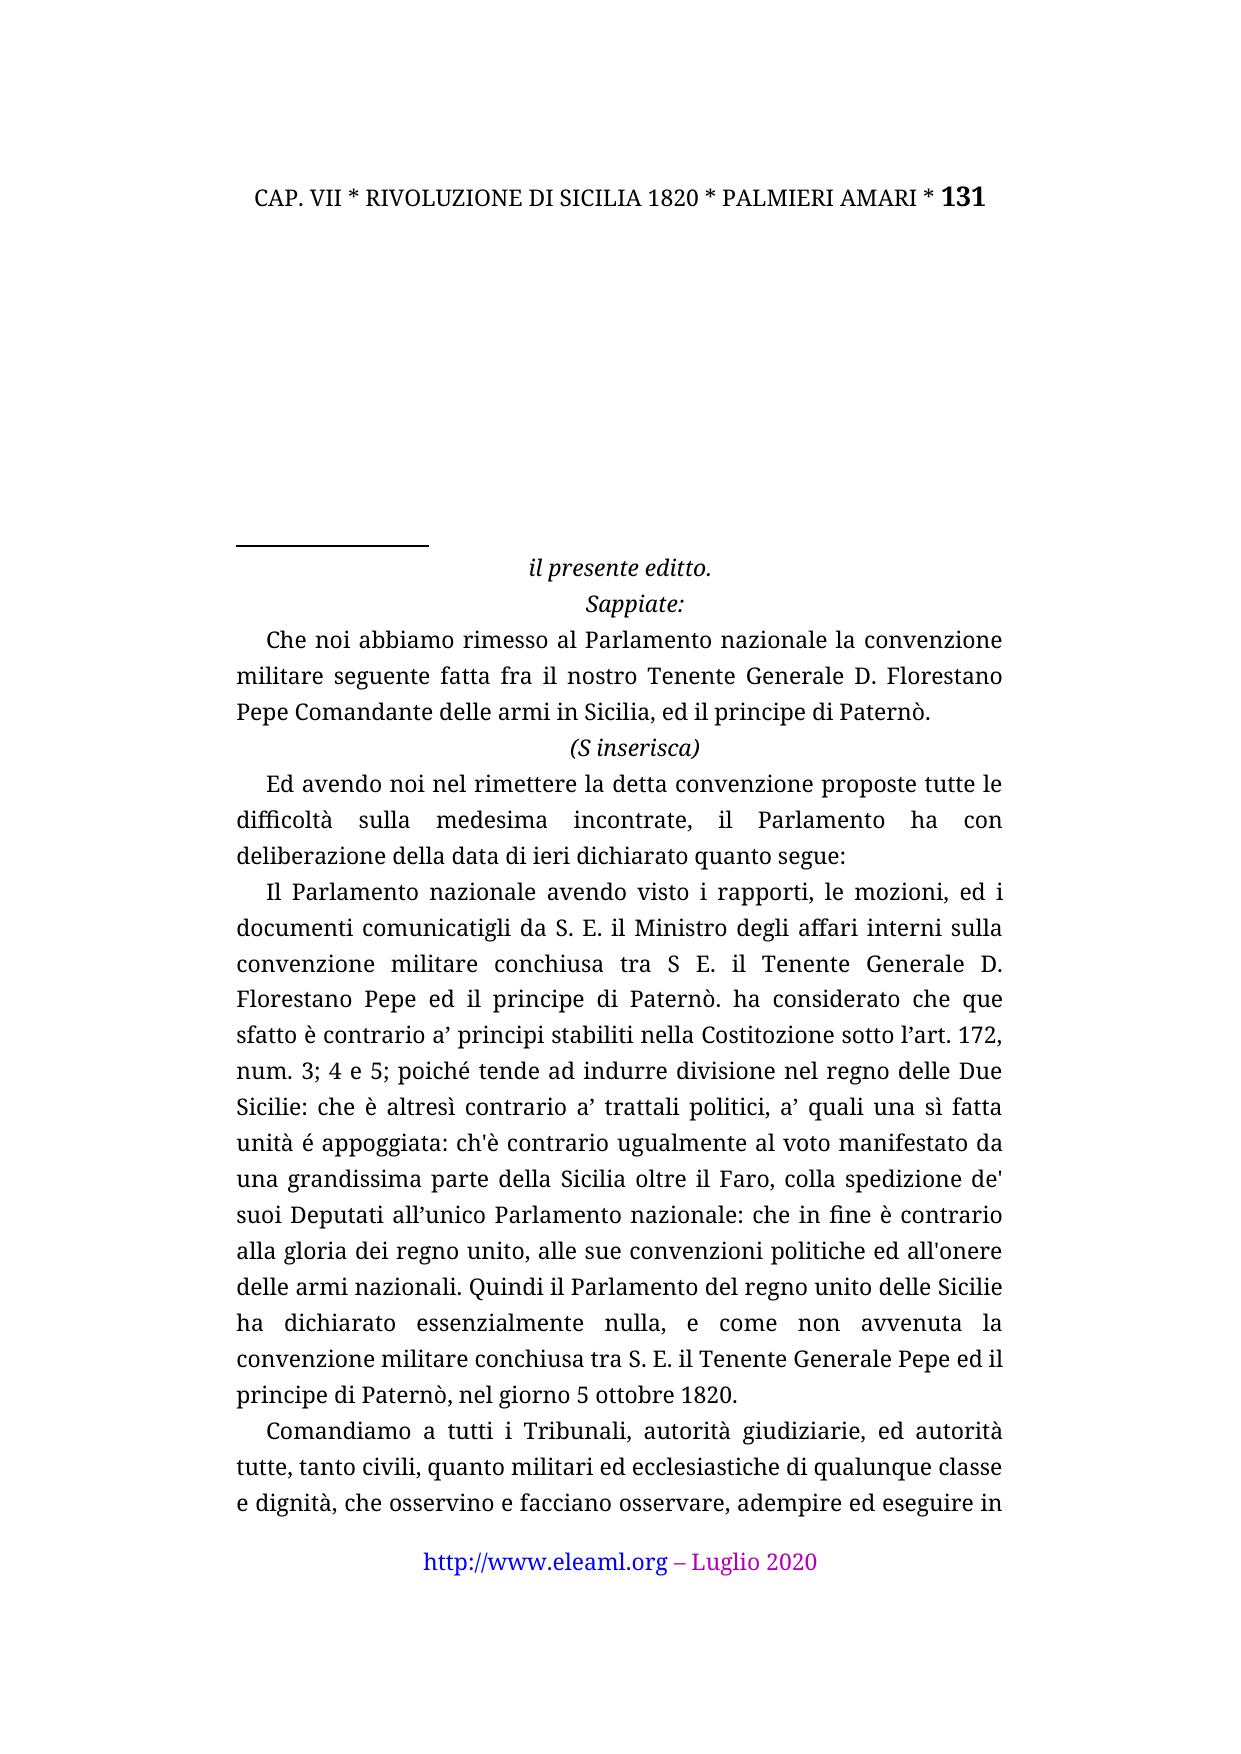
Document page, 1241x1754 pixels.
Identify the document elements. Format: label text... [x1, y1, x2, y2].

text Sappiate: [236, 588, 1004, 619]
text Il Parlamento nazionale avendo visto i rapporti, le mozioni, ed i documenti comunicatigli da S. E. il Ministro degli affari interni sulla convenzione militare conchiusa tra S E. il Tenente Generale D. Florestano Pepe ed il principe di Paternò. ha considerato che que sfatto è contrario a’ principi stabiliti nella Costitozione sotto l’art. 172, num. 3; 4 e 5; poiché tende ad indurre divisione nel regno delle Due Sicilie: che è altresì contrario a’ trattali politici, a’ quali una sì fatta unità é appoggiata: ch'è contrario ugualmente al voto manifestato da una grandissima parte della Sicilia oltre il Faro, colla spedizione de' suoi Deputati all’unico Parlamento nazionale: che in fine è contrario alla gloria dei regno unito, alle sue convenzioni politiche ed all'onere delle armi nazionali. Quindi il Parlamento del regno unito delle Sicilie ha dichiarato essenzialmente nulla, e come non avvenuta la convenzione militare conchiusa tra S. E. il Tenente Generale Pepe ed il principe di Paternò, nel giorno 5 ottobre 1820. [236, 876, 1004, 1410]
text il presente editto. [236, 552, 1004, 583]
text (S inserisca) [236, 732, 1004, 763]
text Che noi abbiamo rimesso al Parlamento nazionale la convenzione militare seguente fatta fra il nostro Tenente Generale D. Florestano Pepe Comandante delle armi in Sicilia, ed il principe di Paternò. [236, 624, 1004, 727]
text Ed avendo noi nel rimettere la detta convenzione proposte tutte le difficoltà sulla medesima incontrate, il Parlamento ha con deliberazione della data di ieri dichiarato quanto segue: [236, 768, 1004, 871]
text Comandiamo a tutti i Tribunali, autorità giudiziarie, ed autorità tutte, tanto civili, quanto militari ed ecclesiastiche di qualunque classe e dignità, che osservino e facciano osservare, adempire ed eseguire in [236, 1415, 1004, 1518]
